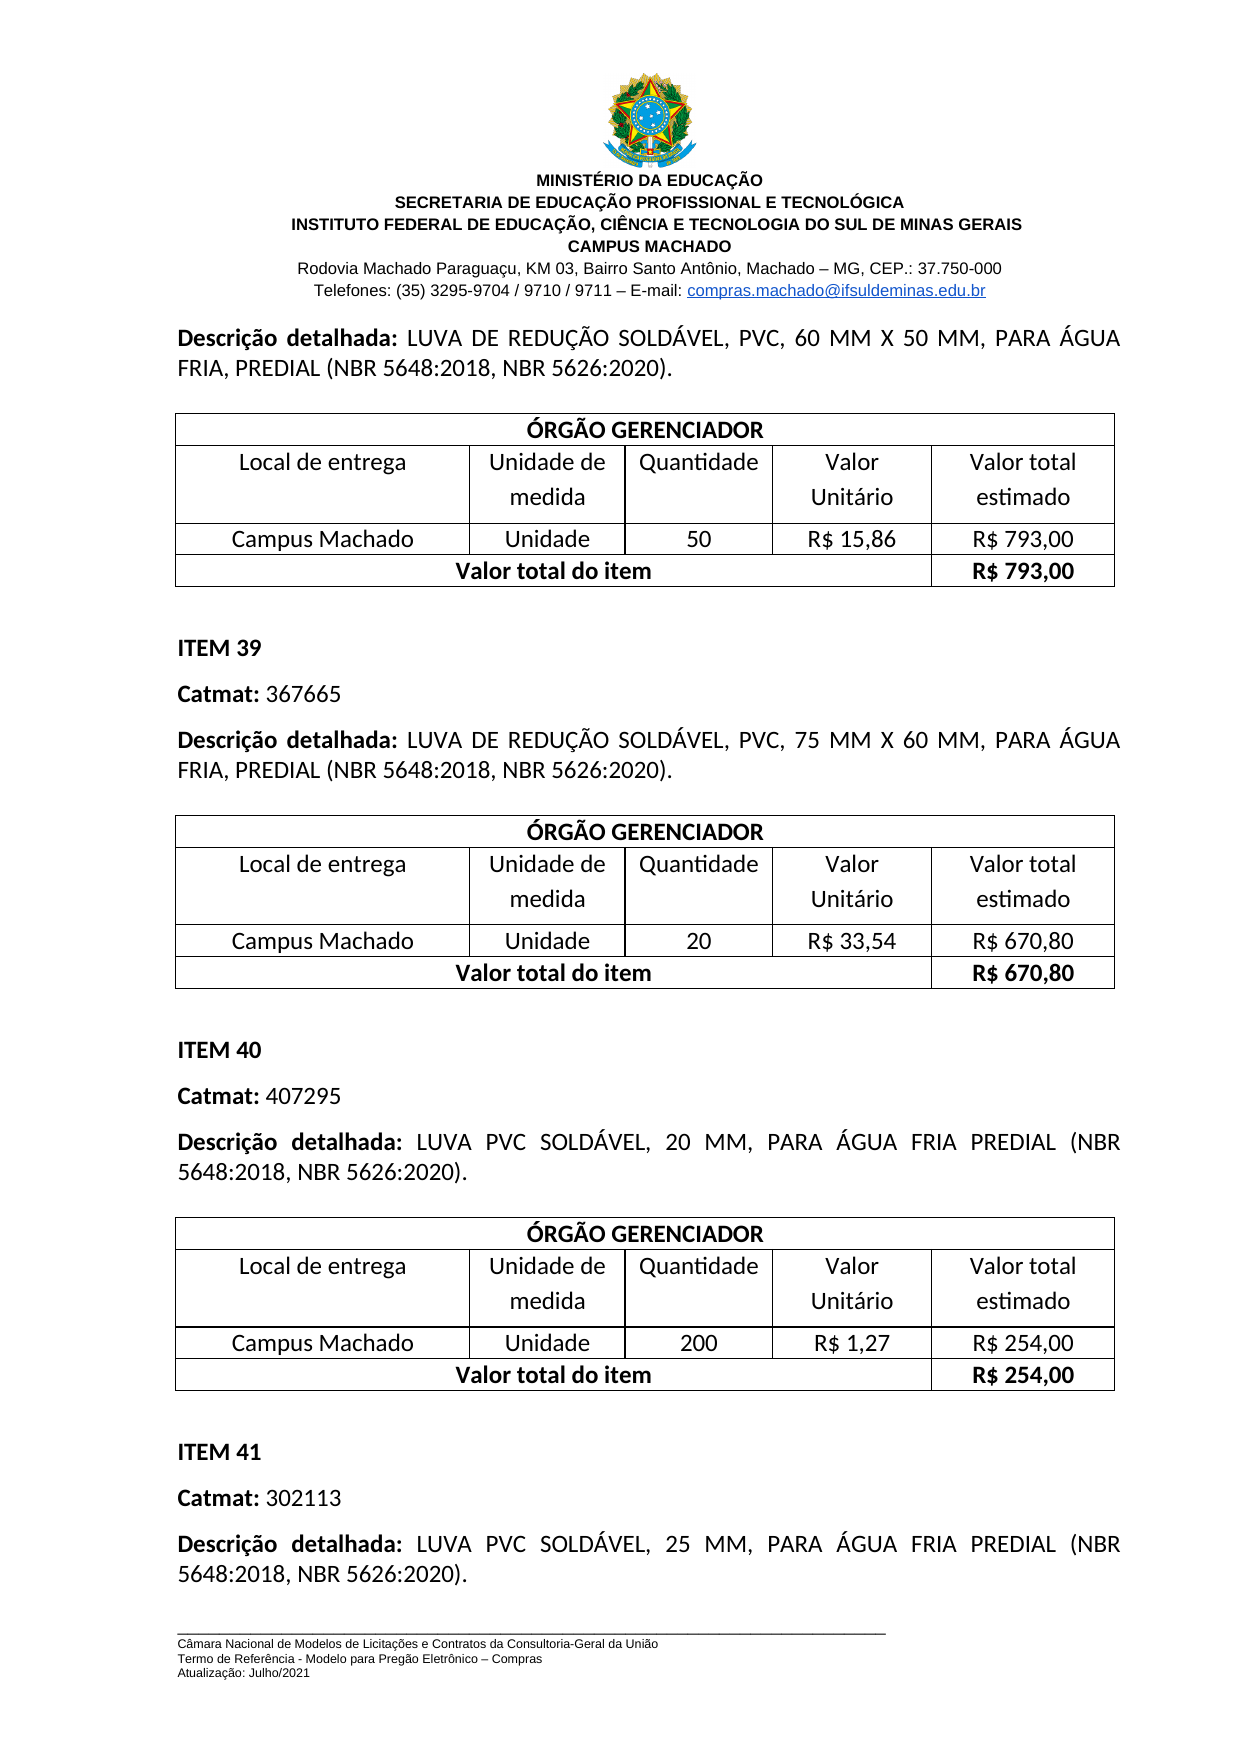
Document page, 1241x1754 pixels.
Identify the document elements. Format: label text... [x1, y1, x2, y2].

text Descrição detalhada: LUVA PVC SOLDÁVEL, 25 MM, PARA ÁGUA FRIA PREDIAL (NBR 5648:2018, NBR 5626:2020). [177, 1528, 1122, 1589]
table_cell Unidade [470, 524, 624, 554]
text ITEM 40 [177, 1034, 1122, 1065]
table_cell Unidade de medida [470, 848, 624, 924]
table_cell Valor total do item [176, 1359, 931, 1389]
text ITEM 39 [177, 632, 1122, 663]
picture [643, 163, 658, 168]
table_cell Valor total estimado [932, 1250, 1114, 1326]
picture [669, 149, 680, 155]
table_cell Local de entrega [176, 446, 469, 522]
table_cell Unidade de medida [470, 446, 624, 522]
table_cell 20 [626, 925, 772, 956]
table_cell Valor Unitário [773, 446, 931, 522]
table_cell Quantidade [626, 446, 772, 522]
table_cell R$ 793,00 [932, 524, 1114, 554]
table_cell Valor total do item [176, 957, 931, 987]
table_cell R$ 1,27 [773, 1328, 931, 1358]
table_header ÓRGÃO GERENCIADOR [176, 414, 1114, 445]
table_cell Local de entrega [176, 1250, 469, 1326]
table_cell R$ 793,00 [932, 555, 1114, 586]
table_cell 200 [626, 1328, 772, 1358]
table_cell Valor total estimado [932, 446, 1114, 522]
text Catmat: 302113 [177, 1482, 1122, 1512]
text Descrição detalhada: LUVA PVC SOLDÁVEL, 20 MM, PARA ÁGUA FRIA PREDIAL (NBR 5648:2018, NBR 5626:2020). [177, 1126, 1122, 1187]
table_cell Valor Unitário [773, 848, 931, 924]
table_cell Campus Machado [176, 1328, 469, 1358]
table_cell R$ 254,00 [932, 1328, 1114, 1358]
text Descrição detalhada: LUVA DE REDUÇÃO SOLDÁVEL, PVC, 75 MM X 60 MM, PARA ÁGUA FRIA, PREDIAL (NBR 5648:2018, NBR 5626:2020). [177, 724, 1122, 785]
picture [603, 73, 697, 168]
table_cell 50 [626, 524, 772, 554]
table_cell R$ 670,80 [932, 957, 1114, 987]
text Catmat: 407295 [177, 1080, 1122, 1111]
table_cell Unidade [470, 925, 624, 956]
text Descrição detalhada: LUVA DE REDUÇÃO SOLDÁVEL, PVC, 60 MM X 50 MM, PARA ÁGUA FRIA, PREDIAL (NBR 5648:2018, NBR 5626:2020). [177, 322, 1122, 383]
table_cell Valor Unitário [773, 1250, 931, 1326]
table_header ÓRGÃO GERENCIADOR [176, 816, 1114, 847]
table_cell Unidade [470, 1328, 624, 1358]
table_cell Campus Machado [176, 524, 469, 554]
table_cell R$ 670,80 [932, 925, 1114, 956]
table_cell R$ 15,86 [773, 524, 931, 554]
text ITEM 41 [177, 1436, 1122, 1467]
table_cell Local de entrega [176, 848, 469, 924]
table_cell Valor total estimado [932, 848, 1114, 924]
table_header ÓRGÃO GERENCIADOR [176, 1218, 1114, 1249]
table_cell Quantidade [626, 1250, 772, 1326]
table_cell Unidade de medida [470, 1250, 624, 1326]
table_cell Quantidade [626, 848, 772, 924]
table_cell R$ 33,54 [773, 925, 931, 956]
table_cell Campus Machado [176, 925, 469, 956]
table_cell R$ 254,00 [932, 1359, 1114, 1389]
text Catmat: 367665 [177, 678, 1122, 708]
table_cell Valor total do item [176, 555, 931, 586]
